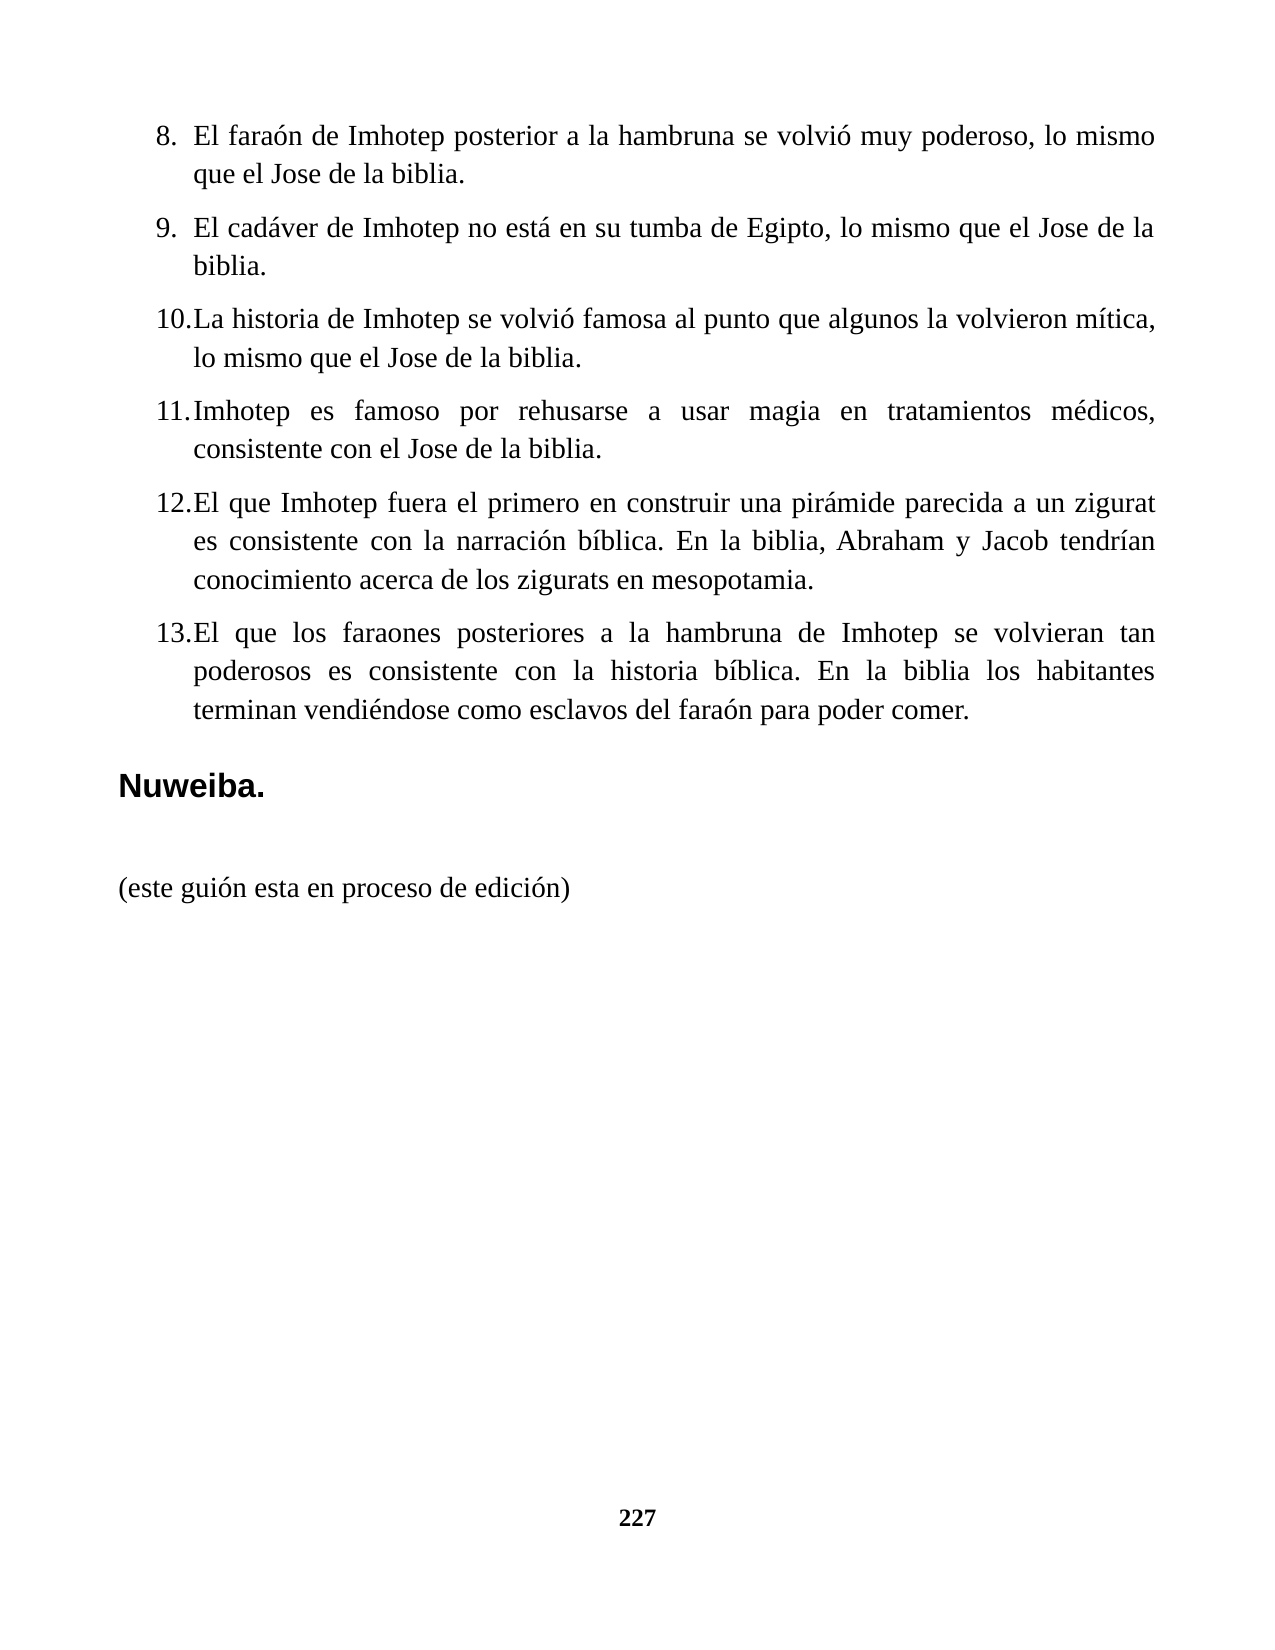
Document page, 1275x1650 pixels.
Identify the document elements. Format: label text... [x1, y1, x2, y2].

list El faraón de Imhotep posterior a la hambruna se volvió muy poderoso, lo mismo que el Jose de la biblia. [156, 118, 1157, 190]
subtitle Nuweiba. [118, 766, 1157, 805]
list El que Imhotep fuera el primero en construir una pirámide parecida a un zigurat es consistente con la narración bíblica. En la biblia, Abraham y Jacob tendrían conocimiento acerca de los zigurats en mesopotamia. [156, 485, 1157, 595]
list El cadáver de Imhotep no está en su tumba de Egipto, lo mismo que el Jose de la biblia. [156, 210, 1157, 282]
text (este guión esta en proceso de edición) [118, 870, 1157, 904]
list El que los faraones posteriores a la hambruna de Imhotep se volvieran tan poderosos es consistente con la historia bíblica. En la biblia los habitantes terminan vendiéndose como esclavos del faraón para poder comer. [156, 615, 1157, 726]
list La historia de Imhotep se volvió famosa al punto que algunos la volvieron mítica, lo mismo que el Jose de la biblia. [156, 301, 1157, 373]
list Imhotep es famoso por rehusarse a usar magia en tratamientos médicos, consistente con el Jose de la biblia. [156, 393, 1157, 465]
